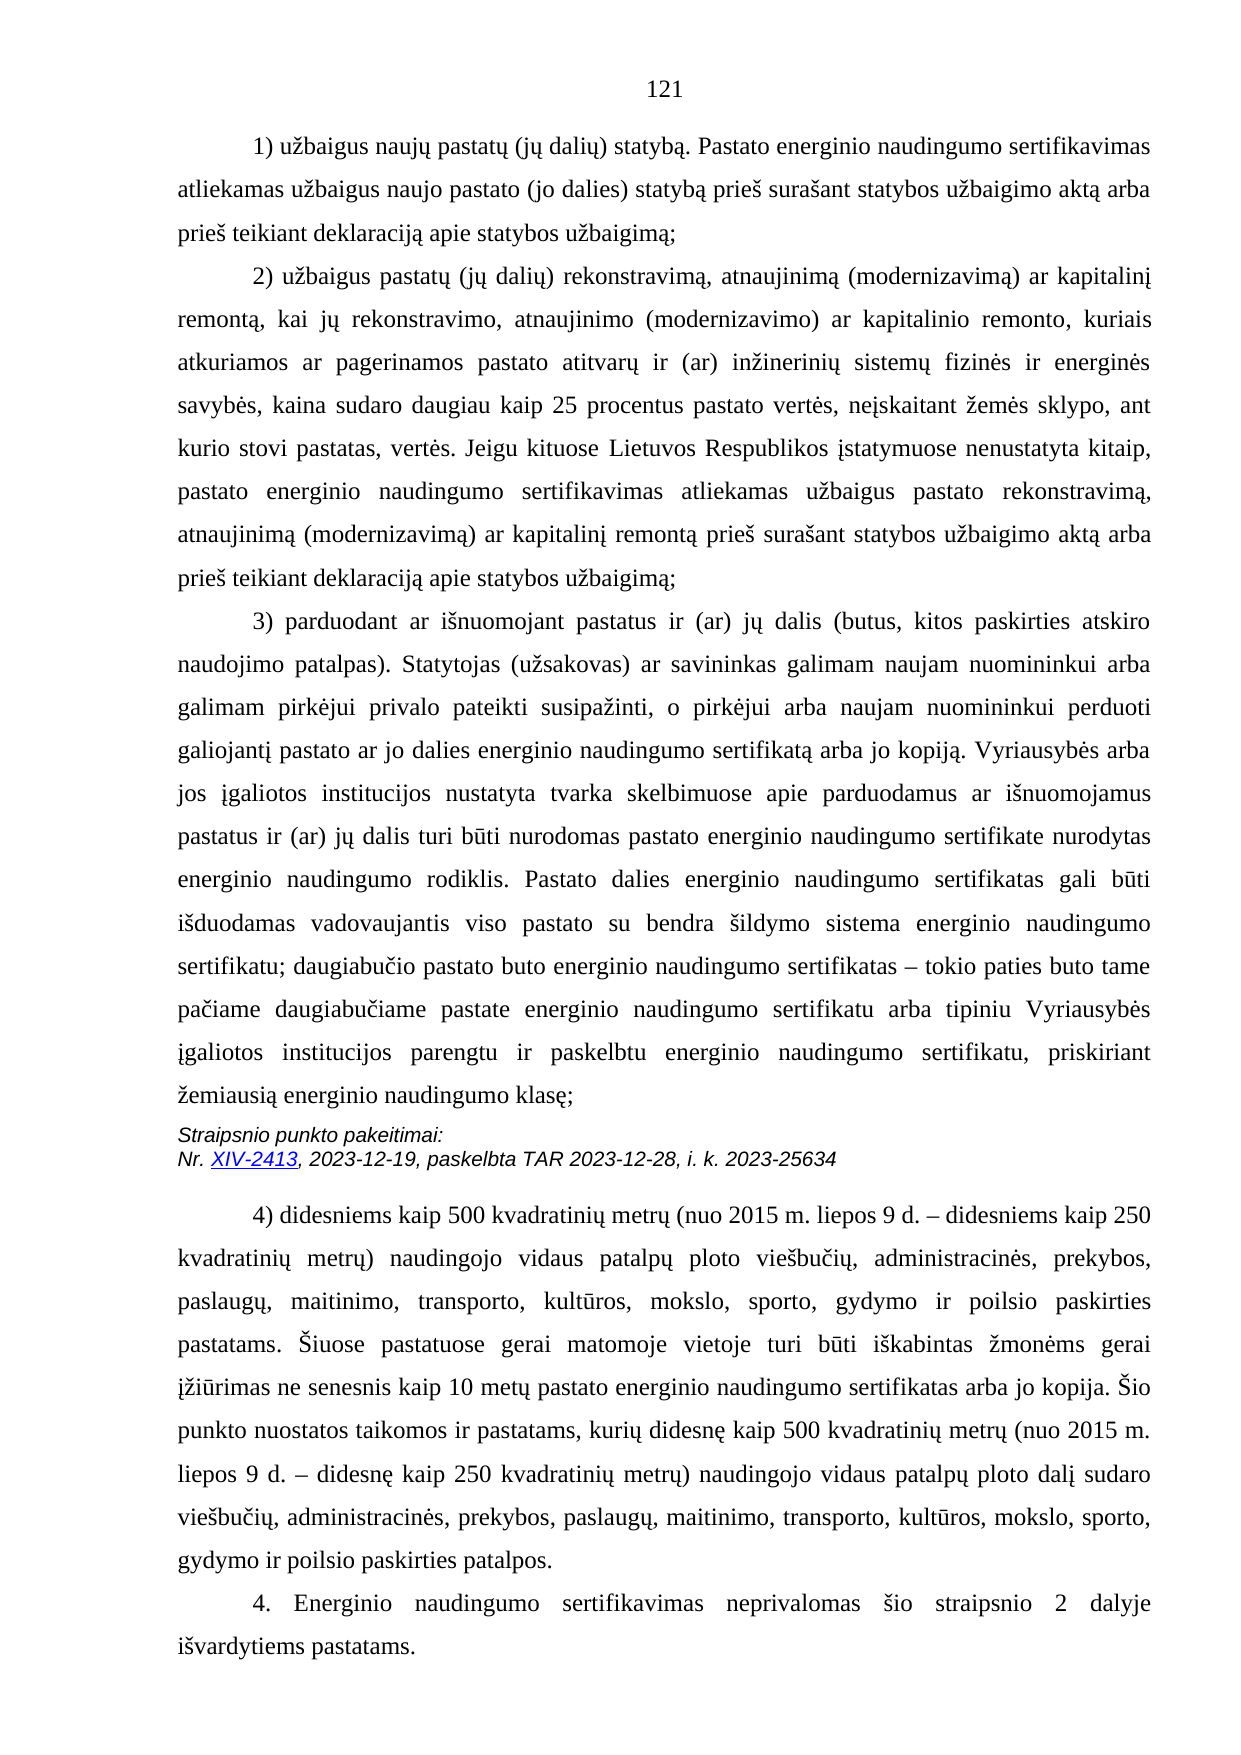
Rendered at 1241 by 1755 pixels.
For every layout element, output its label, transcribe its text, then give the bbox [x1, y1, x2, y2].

text 2) užbaigus pastatų (jų dalių) rekonstravimą, atnaujinimą (modernizavimą) ar kapitalinį remontą, kai jų rekonstravimo, atnaujinimo (modernizavimo) ar kapitalinio remonto, kuriais atkuriamos ar pagerinamos pastato atitvarų ir (ar) inžinerinių sistemų fizinės ir energinės savybės, kaina sudaro daugiau kaip 25 procentus pastato vertės, neįskaitant žemės sklypo, ant kurio stovi pastatas, vertės. Jeigu kituose Lietuvos Respublikos įstatymuose nenustatyta kitaip, pastato energinio naudingumo sertifikavimas atliekamas užbaigus pastato rekonstravimą, atnaujinimą (modernizavimą) ar kapitalinį remontą prieš surašant statybos užbaigimo aktą arba prieš teikiant deklaraciją apie statybos užbaigimą; [177, 261, 1152, 591]
text Straipsnio punkto pakeitimai: [177, 1123, 1152, 1147]
text Nr. XIV-2413, 2023-12-19, paskelbta TAR 2023-12-28, i. k. 2023-25634 [177, 1147, 1152, 1171]
text 3) parduodant ar išnuomojant pastatus ir (ar) jų dalis (butus, kitos paskirties atskiro naudojimo patalpas). Statytojas (užsakovas) ar savininkas galimam naujam nuomininkui arba galimam pirkėjui privalo pateikti susipažinti, o pirkėjui arba naujam nuomininkui perduoti galiojantį pastato ar jo dalies energinio naudingumo sertifikatą arba jo kopiją. Vyriausybės arba jos įgaliotos institucijos nustatyta tvarka skelbimuose apie parduodamus ar išnuomojamus pastatus ir (ar) jų dalis turi būti nurodomas pastato energinio naudingumo sertifikate nurodytas energinio naudingumo rodiklis. Pastato dalies energinio naudingumo sertifikatas gali būti išduodamas vadovaujantis viso pastato su bendra šildymo sistema energinio naudingumo sertifikatu; daugiabučio pastato buto energinio naudingumo sertifikatas – tokio paties buto tame pačiame daugiabučiame pastate energinio naudingumo sertifikatu arba tipiniu Vyriausybės įgaliotos institucijos parengtu ir paskelbtu energinio naudingumo sertifikatu, priskiriant žemiausią energinio naudingumo klasę; [177, 606, 1152, 1109]
text 1) užbaigus naujų pastatų (jų dalių) statybą. Pastato energinio naudingumo sertifikavimas atliekamas užbaigus naujo pastato (jo dalies) statybą prieš surašant statybos užbaigimo aktą arba prieš teikiant deklaraciją apie statybos užbaigimą; [177, 131, 1152, 246]
text 4. Energinio naudingumo sertifikavimas neprivalomas šio straipsnio 2 dalyje išvardytiems pastatams. [177, 1588, 1152, 1660]
text 4) didesniems kaip 500 kvadratinių metrų (nuo 2015 m. liepos 9 d. – didesniems kaip 250 kvadratinių metrų) naudingojo vidaus patalpų ploto viešbučių, administracinės, prekybos, paslaugų, maitinimo, transporto, kultūros, mokslo, sporto, gydymo ir poilsio paskirties pastatams. Šiuose pastatuose gerai matomoje vietoje turi būti iškabintas žmonėms gerai įžiūrimas ne senesnis kaip 10 metų pastato energinio naudingumo sertifikatas arba jo kopija. Šio punkto nuostatos taikomos ir pastatams, kurių didesnę kaip 500 kvadratinių metrų (nuo 2015 m. liepos 9 d. – didesnę kaip 250 kvadratinių metrų) naudingojo vidaus patalpų ploto dalį sudaro viešbučių, administracinės, prekybos, paslaugų, maitinimo, transporto, kultūros, mokslo, sporto, gydymo ir poilsio paskirties patalpos. [177, 1200, 1152, 1574]
